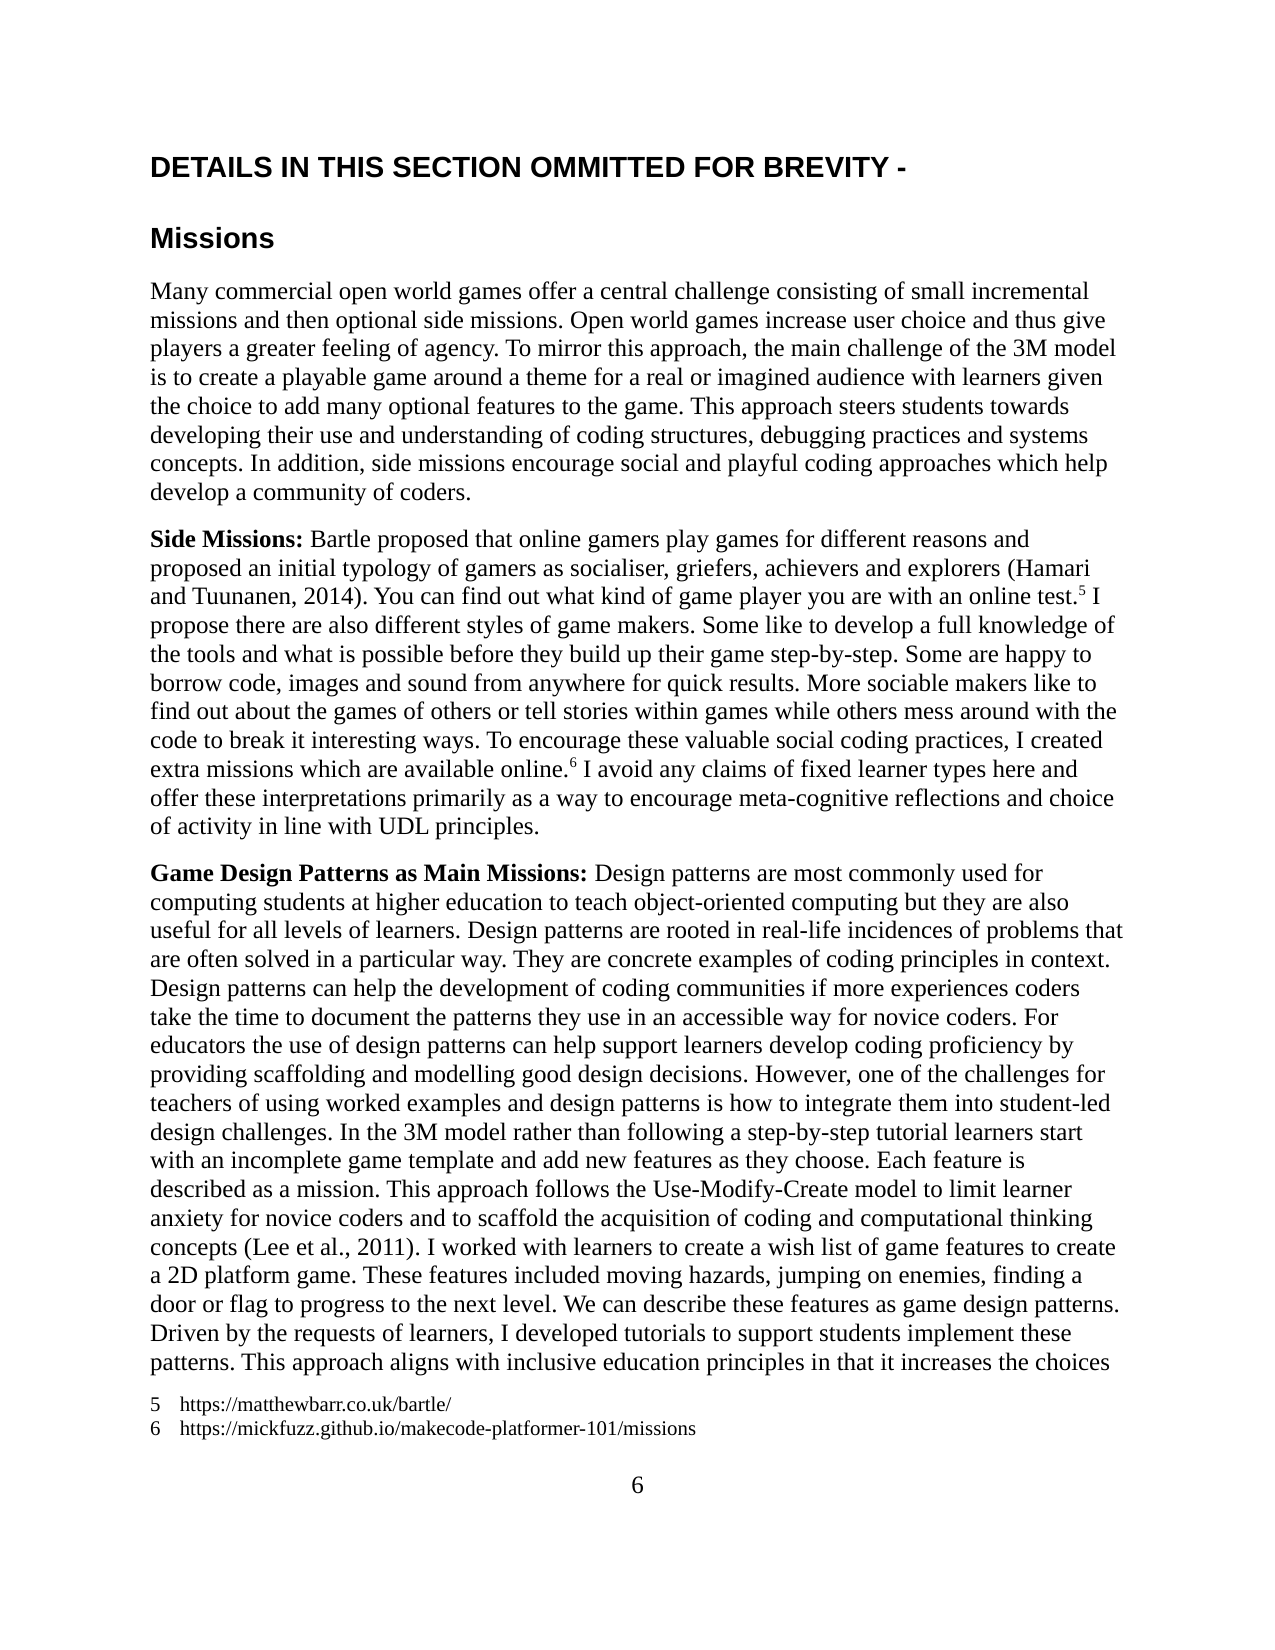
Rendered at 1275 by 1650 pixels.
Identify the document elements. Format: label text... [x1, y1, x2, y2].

text Side Missions: Bartle proposed that online gamers play games for different reasons and proposed an initial typology of gamers as socialiser, griefers, achievers and explorers (Hamari and Tuunanen, 2014). You can find out what kind of game player you are with an online test. I propose there are also different styles of game makers. Some like to develop a full knowledge of the tools and what is possible before they build up their game step-by-step. Some are happy to borrow code, images and sound from anywhere for quick results. More sociable makers like to find out about the games of others or tell stories within games while others mess around with the code to break it interesting ways. To encourage these valuable social coding practices, I created extra missions which are available online. I avoid any claims of fixed learner types here and offer these interpretations primarily as a way to encourage meta-cognitive reflections and choice of activity in line with UDL principles. [150, 524, 1125, 840]
text Game Design Patterns as Main Missions: Design patterns are most commonly used for computing students at higher education to teach object-oriented computing but they are also useful for all levels of learners. Design patterns are rooted in real-life incidences of problems that are often solved in a particular way. They are concrete examples of coding principles in context. Design patterns can help the development of coding communities if more experiences coders take the time to document the patterns they use in an accessible way for novice coders. For educators the use of design patterns can help support learners develop coding proficiency by providing scaffolding and modelling good design decisions. However, one of the challenges for teachers of using worked examples and design patterns is how to integrate them into student-led design challenges. In the 3M model rather than following a step-by-step tutorial learners start with an incomplete game template and add new features as they choose. Each feature is described as a mission. This approach follows the Use-Modify-Create model to limit learner anxiety for novice coders and to scaffold the acquisition of coding and computational thinking concepts (Lee et al., 2011). I worked with learners to create a wish list of game features to create a 2D platform game. These features included moving hazards, jumping on enemies, finding a door or flag to progress to the next level. We can describe these features as game design patterns. Driven by the requests of learners, I developed tutorials to support students implement these patterns. This approach aligns with inclusive education principles in that it increases the choices [150, 858, 1125, 1376]
subtitle DETAILS IN THIS SECTION OMMITTED FOR BREVITY - [150, 150, 1125, 183]
subtitle Missions [150, 221, 1125, 254]
text https://mickfuzz.github.io/makecode-platformer-101/missions [150, 1416, 1125, 1440]
text Many commercial open world games offer a central challenge consisting of small incremental missions and then optional side missions. Open world games increase user choice and thus give players a greater feeling of agency. To mirror this approach, the main challenge of the 3M model is to create a playable game around a theme for a real or imagined audience with learners given the choice to add many optional features to the game. This approach steers students towards developing their use and understanding of coding structures, debugging practices and systems concepts. In addition, side missions encourage social and playful coding approaches which help develop a community of coders. [150, 276, 1125, 506]
text https://matthewbarr.co.uk/bartle/ [150, 1392, 1125, 1416]
